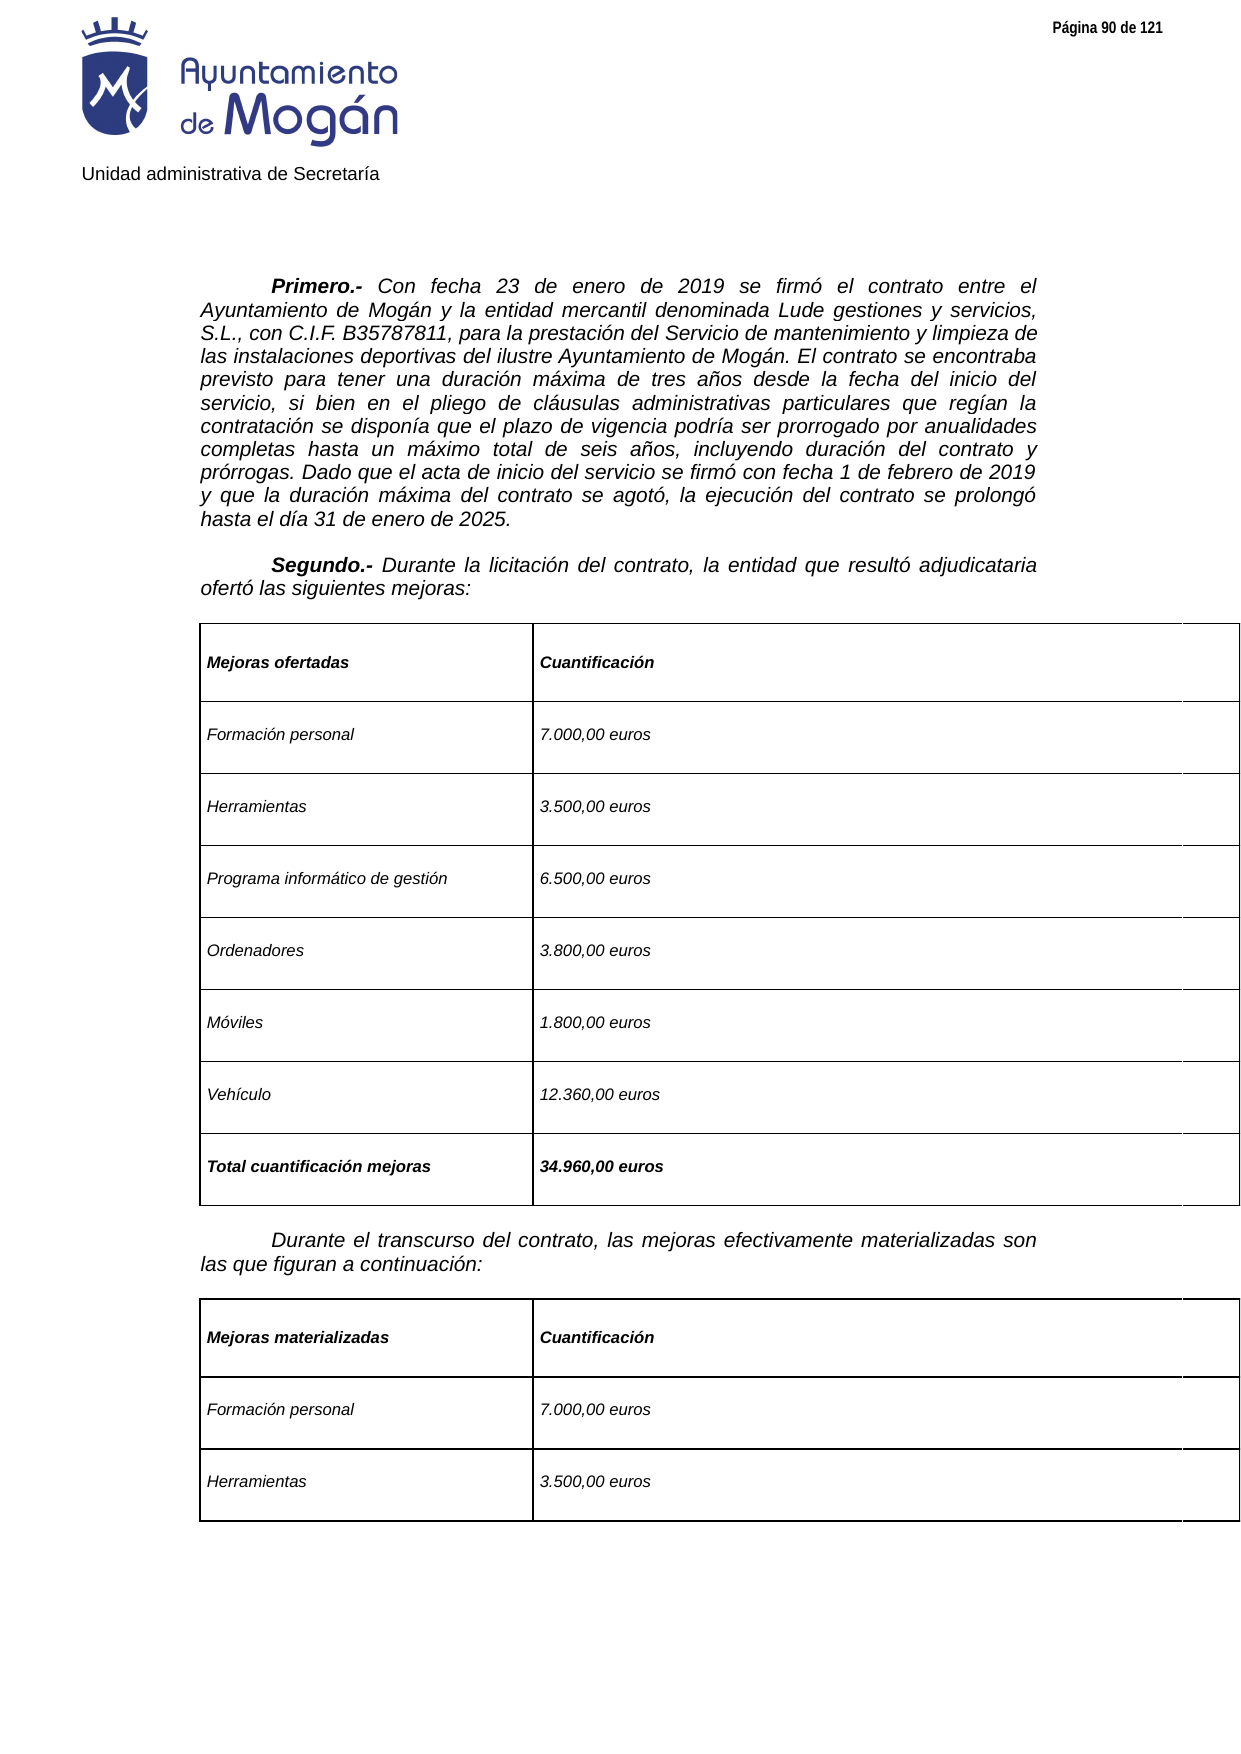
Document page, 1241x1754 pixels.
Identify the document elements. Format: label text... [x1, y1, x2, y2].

table_header [1183, 624, 1239, 701]
table_cell [1183, 1062, 1239, 1132]
table_cell 3.800,00 euros [534, 918, 1182, 988]
table_cell 3.500,00 euros [534, 1450, 1182, 1520]
table_cell 3.500,00 euros [534, 774, 1182, 844]
table_cell 12.360,00 euros [534, 1062, 1182, 1132]
table_header Mejoras materializadas [201, 1300, 532, 1376]
table_cell Formación personal [201, 702, 532, 773]
table_header Cuantificación [534, 1300, 1182, 1376]
table_cell [1183, 846, 1239, 917]
text Durante el transcurso del contrato, las mejoras efectivamente materializadas son las que figuran a continuación: [200, 1229, 1040, 1275]
table_cell [1183, 1378, 1239, 1448]
table_cell [1183, 702, 1239, 773]
table_cell Formación personal [201, 1378, 532, 1448]
table_header [1183, 1300, 1239, 1376]
table_cell [1183, 990, 1239, 1061]
table_cell Móviles [201, 990, 532, 1061]
table_cell Ordenadores [201, 918, 532, 988]
table_cell 34.960,00 euros [534, 1134, 1182, 1204]
table_cell [1183, 1134, 1239, 1204]
table_cell Herramientas [201, 774, 532, 844]
picture [81, 17, 398, 153]
table_cell 7.000,00 euros [534, 702, 1182, 773]
table_header Mejoras ofertadas [201, 624, 532, 701]
table_cell 6.500,00 euros [534, 846, 1182, 917]
table_cell [1183, 918, 1239, 988]
table_cell Programa informático de gestión [201, 846, 532, 917]
table_header Cuantificación [534, 624, 1182, 701]
text Segundo.- Durante la licitación del contrato, la entidad que resultó adjudicataria ofertó las siguientes mejoras: [200, 553, 1040, 600]
table_cell Total cuantificación mejoras [201, 1134, 532, 1204]
text Primero.- Con fecha 23 de enero de 2019 se firmó el contrato entre el Ayuntamiento de Mogán y la entidad mercantil denominada Lude gestiones y servicios, S.L., con C.I.F. B35787811, para la prestación del Servicio de mantenimiento y limpieza de las instalaciones deportivas del ilustre Ayuntamiento de Mogán. El contrato se encontraba previsto para tener una duración máxima de tres años desde la fecha del inicio del servicio, si bien en el pliego de cláusulas administrativas particulares que regían la contratación se disponía que el plazo de vigencia podría ser prorrogado por anualidades completas hasta un máximo total de seis años, incluyendo duración del contrato y prórrogas. Dado que el acta de inicio del servicio se firmó con fecha 1 de febrero de 2019 y que la duración máxima del contrato se agotó, la ejecución del contrato se prolongó hasta el día 31 de enero de 2025. [200, 275, 1040, 530]
table_cell 1.800,00 euros [534, 990, 1182, 1061]
table_cell Vehículo [201, 1062, 532, 1132]
table_cell 7.000,00 euros [534, 1378, 1182, 1448]
table_cell Herramientas [201, 1450, 532, 1520]
table_cell [1183, 1450, 1239, 1520]
table_cell [1183, 774, 1239, 844]
